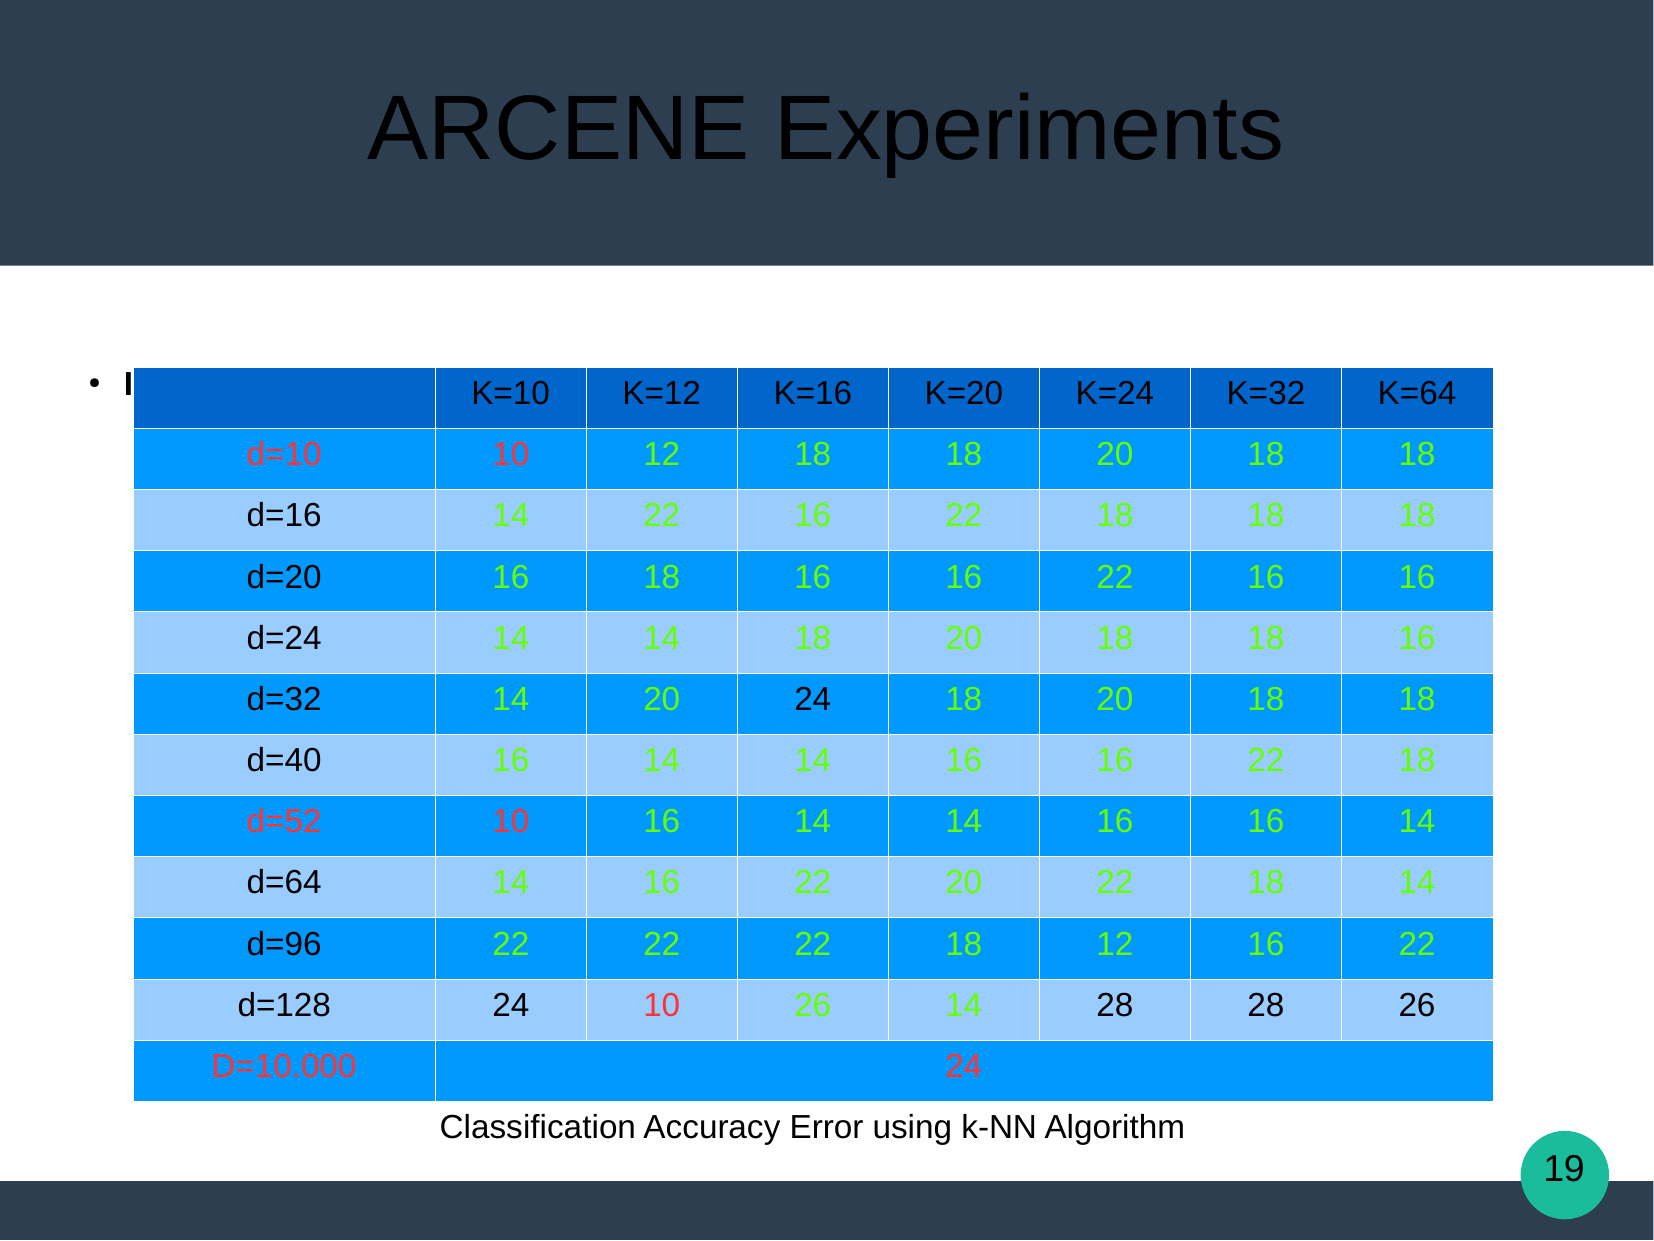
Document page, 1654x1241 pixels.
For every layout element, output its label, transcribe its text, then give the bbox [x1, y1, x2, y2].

table_cell 22 [1040, 551, 1190, 611]
table_cell 22 [1342, 918, 1493, 979]
table_cell 16 [587, 857, 737, 917]
table_cell d=64 [134, 857, 435, 917]
table_cell 14 [889, 980, 1039, 1040]
table_cell 20 [889, 857, 1039, 917]
table_cell 26 [738, 980, 888, 1040]
table_cell 18 [1342, 490, 1493, 550]
table_cell 18 [1342, 674, 1493, 734]
table_cell d=40 [134, 735, 435, 795]
table_header K=64 [1342, 368, 1493, 428]
table_header [134, 368, 435, 428]
table_cell 22 [1191, 735, 1341, 795]
table_cell 18 [738, 429, 888, 489]
table_cell 16 [889, 735, 1039, 795]
table_cell d=96 [134, 918, 435, 979]
table_cell Classification Accuracy Error using k-NN Algorithm [134, 1102, 1493, 1162]
table_cell 18 [1191, 612, 1341, 673]
table_cell 14 [889, 796, 1039, 856]
table_header K=32 [1191, 368, 1341, 428]
table_cell 18 [889, 429, 1039, 489]
table_cell 14 [587, 735, 737, 795]
table_cell 14 [436, 612, 586, 673]
table_cell 16 [1191, 796, 1341, 856]
table_cell 18 [1342, 735, 1493, 795]
table_cell 20 [1040, 674, 1190, 734]
table_cell 14 [738, 735, 888, 795]
table_cell 22 [436, 918, 586, 979]
table_header K=12 [587, 368, 737, 428]
table_cell 22 [587, 490, 737, 550]
table_cell 18 [1191, 857, 1341, 917]
table_cell 10 [436, 429, 586, 489]
table_cell 16 [1342, 612, 1493, 673]
table_cell 26 [1342, 980, 1493, 1040]
table_cell 14 [587, 612, 737, 673]
table_cell 14 [436, 490, 586, 550]
table_cell 10 [587, 980, 737, 1040]
table_cell 16 [1040, 735, 1190, 795]
table_cell 14 [1342, 796, 1493, 856]
table_cell 18 [889, 918, 1039, 979]
table_cell 24 [436, 980, 586, 1040]
table_cell 18 [587, 551, 737, 611]
table_cell 16 [1040, 796, 1190, 856]
table_cell 22 [587, 918, 737, 979]
table_cell 18 [738, 612, 888, 673]
table_cell 20 [1040, 429, 1190, 489]
table_cell d=20 [134, 551, 435, 611]
table_cell 22 [738, 857, 888, 917]
subtitle Investigate LLE dimensionality reduction as feature selection/extraction algorithm. [88, 272, 1577, 1143]
table_cell d=52 [134, 796, 435, 856]
table_cell 16 [436, 551, 586, 611]
table_cell 18 [889, 674, 1039, 734]
table_cell 16 [587, 796, 737, 856]
table_cell d=16 [134, 490, 435, 550]
text_box [1528, 1140, 1654, 1223]
table_cell 22 [889, 490, 1039, 550]
table_cell 16 [1191, 918, 1341, 979]
table_cell 22 [1040, 857, 1190, 917]
table_cell 12 [1040, 918, 1190, 979]
table_cell 16 [738, 551, 888, 611]
table_cell 12 [587, 429, 737, 489]
table_cell 14 [738, 796, 888, 856]
table_cell D=10.000 [134, 1041, 435, 1101]
table_cell 16 [1191, 551, 1341, 611]
table_cell 10 [436, 796, 586, 856]
table_cell d=10 [134, 429, 435, 489]
table_cell d=24 [134, 612, 435, 673]
table_cell d=128 [134, 980, 435, 1040]
table_cell 20 [889, 612, 1039, 673]
table_cell 28 [1040, 980, 1190, 1040]
table_cell 24 [436, 1041, 1493, 1101]
table_cell 16 [1342, 551, 1493, 611]
table_cell 14 [436, 857, 586, 917]
table_cell 18 [1191, 429, 1341, 489]
table_header K=10 [436, 368, 586, 428]
table_cell 18 [1040, 612, 1190, 673]
table_header K=20 [889, 368, 1039, 428]
table_cell 20 [587, 674, 737, 734]
table_cell 22 [738, 918, 888, 979]
table_cell 14 [1342, 857, 1493, 917]
title ARCENE Experiments [59, 49, 1595, 207]
table_cell 18 [1191, 490, 1341, 550]
table_cell 16 [738, 490, 888, 550]
table_header K=24 [1040, 368, 1190, 428]
table_cell 24 [738, 674, 888, 734]
table_cell 16 [436, 735, 586, 795]
table_cell 16 [889, 551, 1039, 611]
table_cell 18 [1191, 674, 1341, 734]
table_cell 18 [1040, 490, 1190, 550]
table_cell 28 [1191, 980, 1341, 1040]
table_cell 18 [1342, 429, 1493, 489]
table_cell 14 [436, 674, 586, 734]
table_header K=16 [738, 368, 888, 428]
table_cell d=32 [134, 674, 435, 734]
